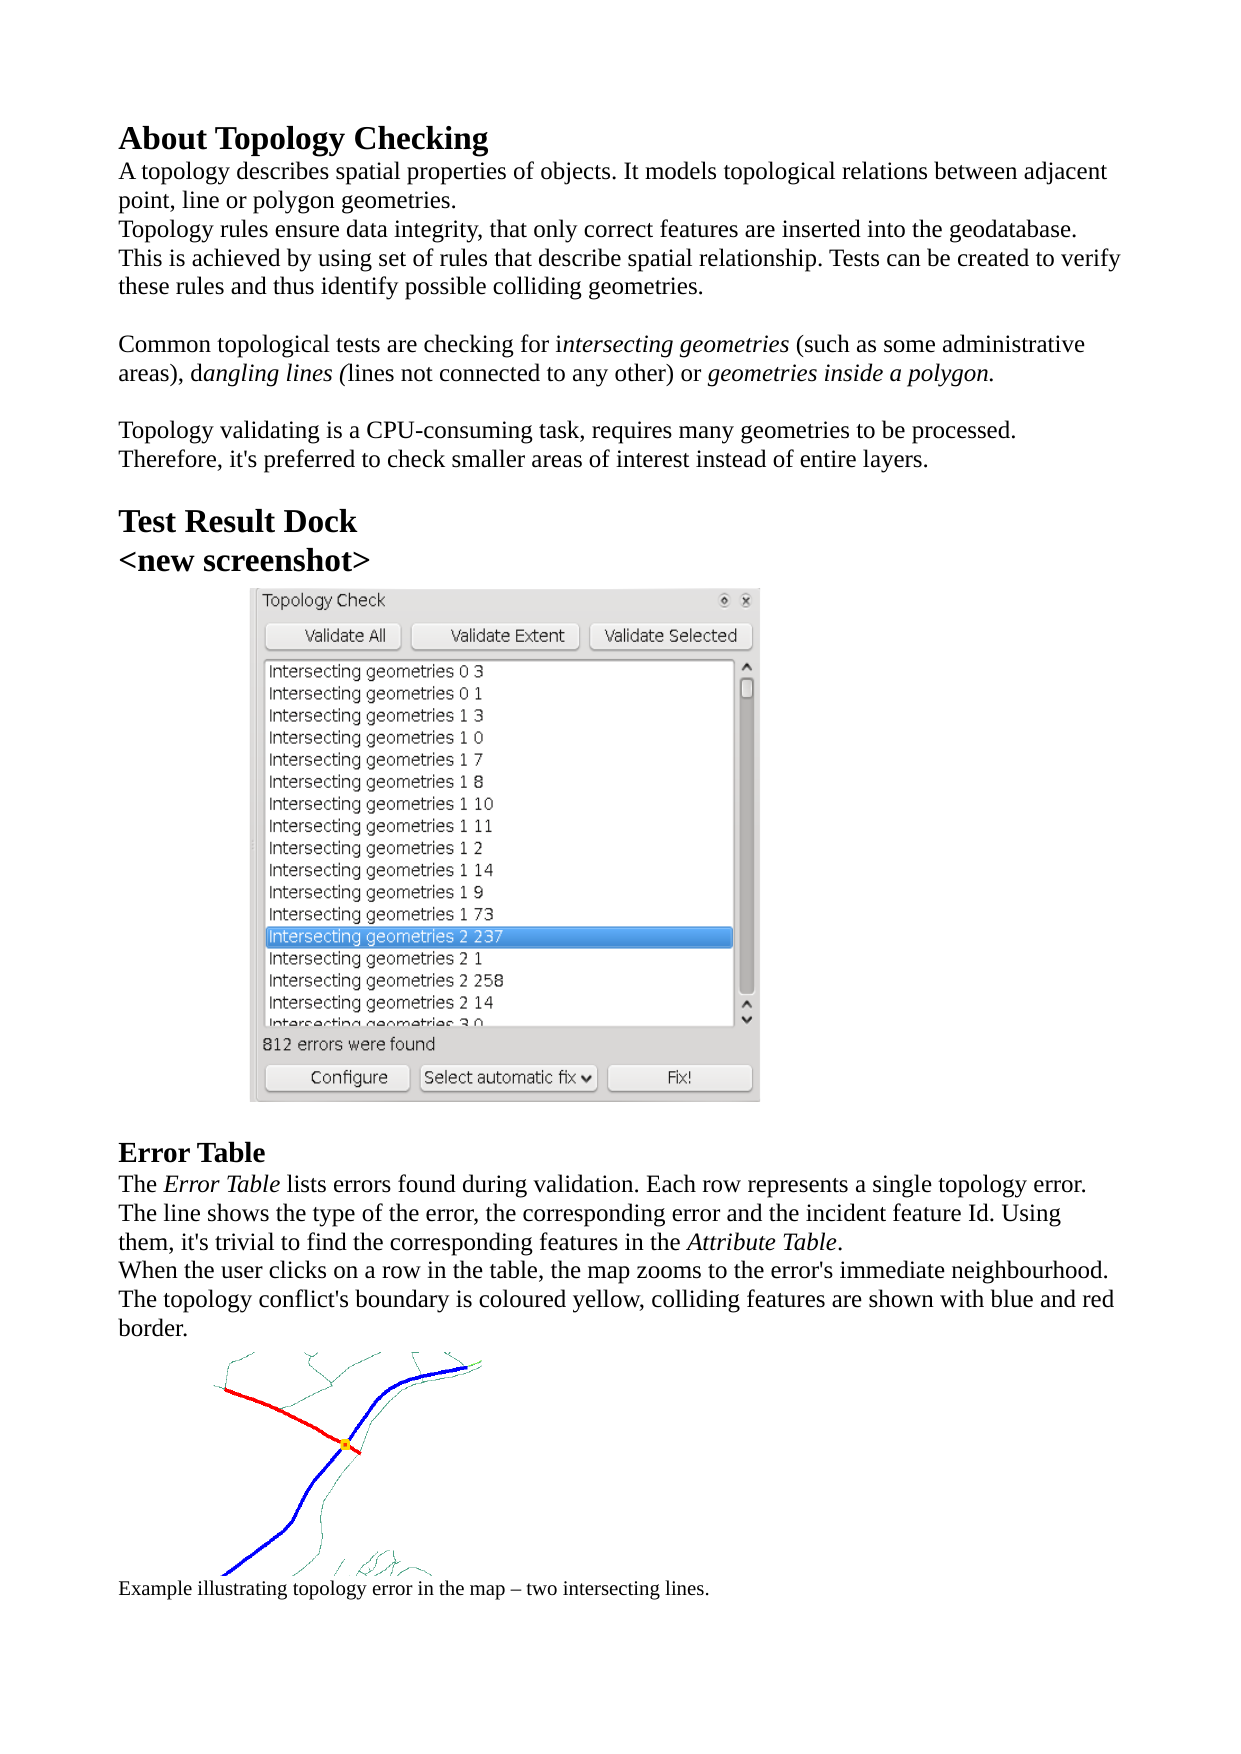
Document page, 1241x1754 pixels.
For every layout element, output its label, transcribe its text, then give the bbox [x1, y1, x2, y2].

text About Topology Checking [118, 118, 1122, 156]
text Topology rules ensure data integrity, that only correct features are inserted into the geodatabase. This is achieved by using set of rules that describe spatial relationship. Tests can be created to verify these rules and thus identify possible colliding geometries. [118, 214, 1122, 300]
text When the user clicks on a row in the table, the map zooms to the error's immediate neighbourhood. The topology conflict's boundary is coloured yellow, colliding features are shown with blue and red border. [118, 1255, 1122, 1342]
text Common topological tests are checking for intersecting geometries (such as some administrative areas), dangling lines (lines not connected to any other) or geometries inside a polygon. [118, 329, 1122, 386]
text The Error Table lists errors found during validation. Each row represents a single topology error. The line shows the type of the error, the corresponding error and the incident feature Id. Using them, it's trivial to find the corresponding features in the Attribute Table. [118, 1169, 1122, 1255]
text Therefore, it's preferred to check smaller areas of interest instead of entire layers. [118, 444, 1122, 473]
text Error Table [118, 1136, 1122, 1169]
text Test Result Dock [118, 501, 1122, 540]
text Example illustrating topology error in the map – two intersecting lines. [118, 1342, 1122, 1600]
text <new screenshot> [118, 540, 1122, 578]
text A topology describes spatial properties of objects. It models topological relations between adjacent point, line or polygon geometries. [118, 156, 1122, 214]
text Topology validating is a CPU-consuming task, requires many geometries to be processed. [118, 415, 1122, 444]
picture [249, 588, 761, 1102]
picture [213, 1352, 482, 1576]
